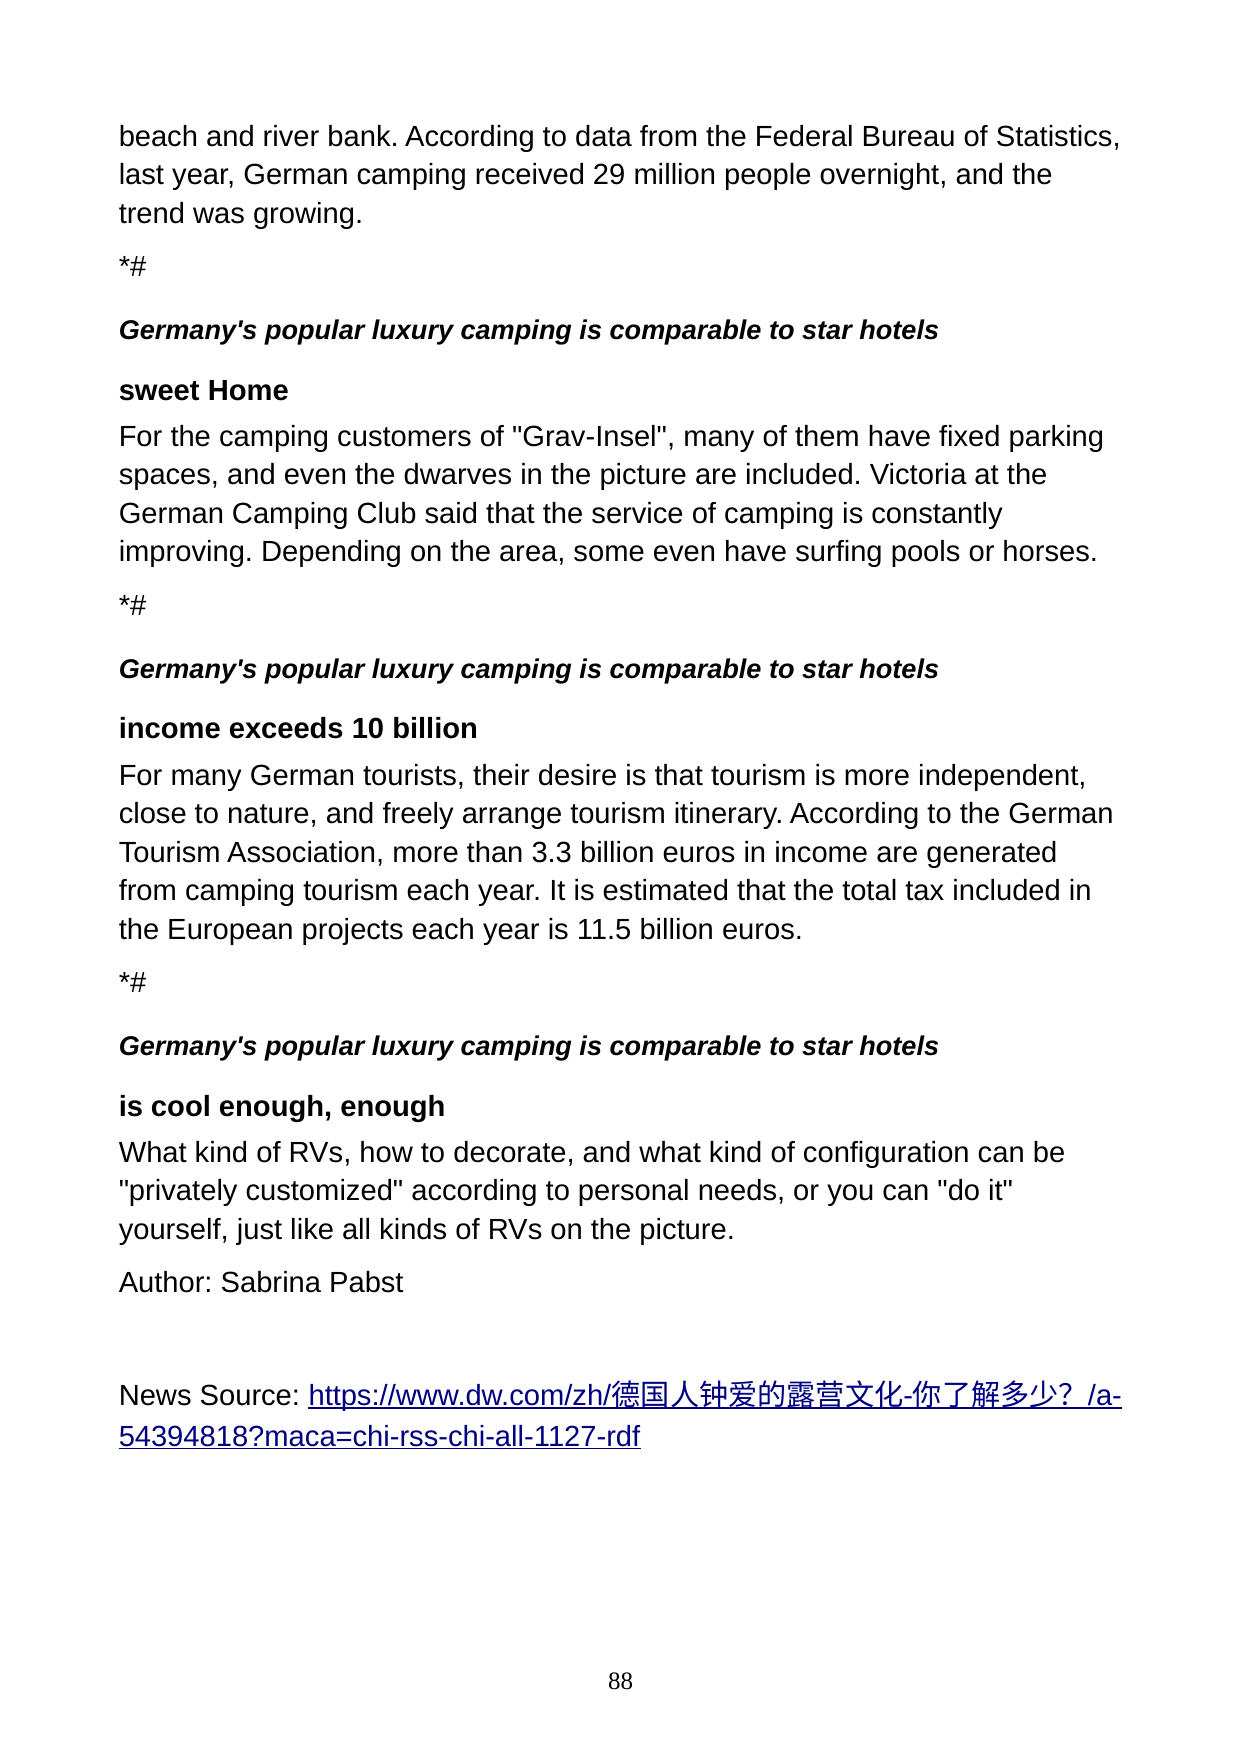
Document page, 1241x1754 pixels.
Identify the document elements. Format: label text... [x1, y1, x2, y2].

text *# [118, 249, 1122, 282]
text What kind of RVs, how to decorate, and what kind of configuration can be "privately customized" according to personal needs, or you can "do it" yourself, just like all kinds of RVs on the picture. [118, 1135, 1122, 1245]
text For the camping customers of "Grav-Insel", many of them have fixed parking spaces, and even the dwarves in the picture are included. Victoria at the German Camping Club said that the service of camping is constantly improving. Depending on the area, some even have surfing pools or horses. [118, 419, 1122, 568]
subtitle sweet Home [118, 373, 1122, 406]
subtitle Germany's popular luxury camping is comparable to star hotels [118, 653, 1122, 684]
text *# [118, 965, 1122, 998]
subtitle income exceeds 10 billion [118, 711, 1122, 745]
text For many German tourists, their desire is that tourism is more independent, close to nature, and freely arrange tourism itinerary. According to the German Tourism Association, more than 3.3 billion euros in income are generated from camping tourism each year. It is estimated that the total tax included in the European projects each year is 11.5 billion euros. [118, 757, 1122, 945]
text *# [118, 587, 1122, 621]
text News Source: https://www.dw.com/zh/德国人钟爱的露营文化-你了解多少？/a-54394818?maca=chi-rss-chi-all-1127-rdf [118, 1371, 1122, 1452]
subtitle Germany's popular luxury camping is comparable to star hotels [118, 314, 1122, 346]
subtitle is cool enough, enough [118, 1089, 1122, 1122]
text beach and river bank. According to data from the Federal Bureau of Statistics, last year, German camping received 29 million people overnight, and the trend was growing. [118, 118, 1122, 229]
subtitle Germany's popular luxury camping is comparable to star hotels [118, 1030, 1122, 1062]
text Author: Sabrina Pabst [118, 1265, 1122, 1298]
